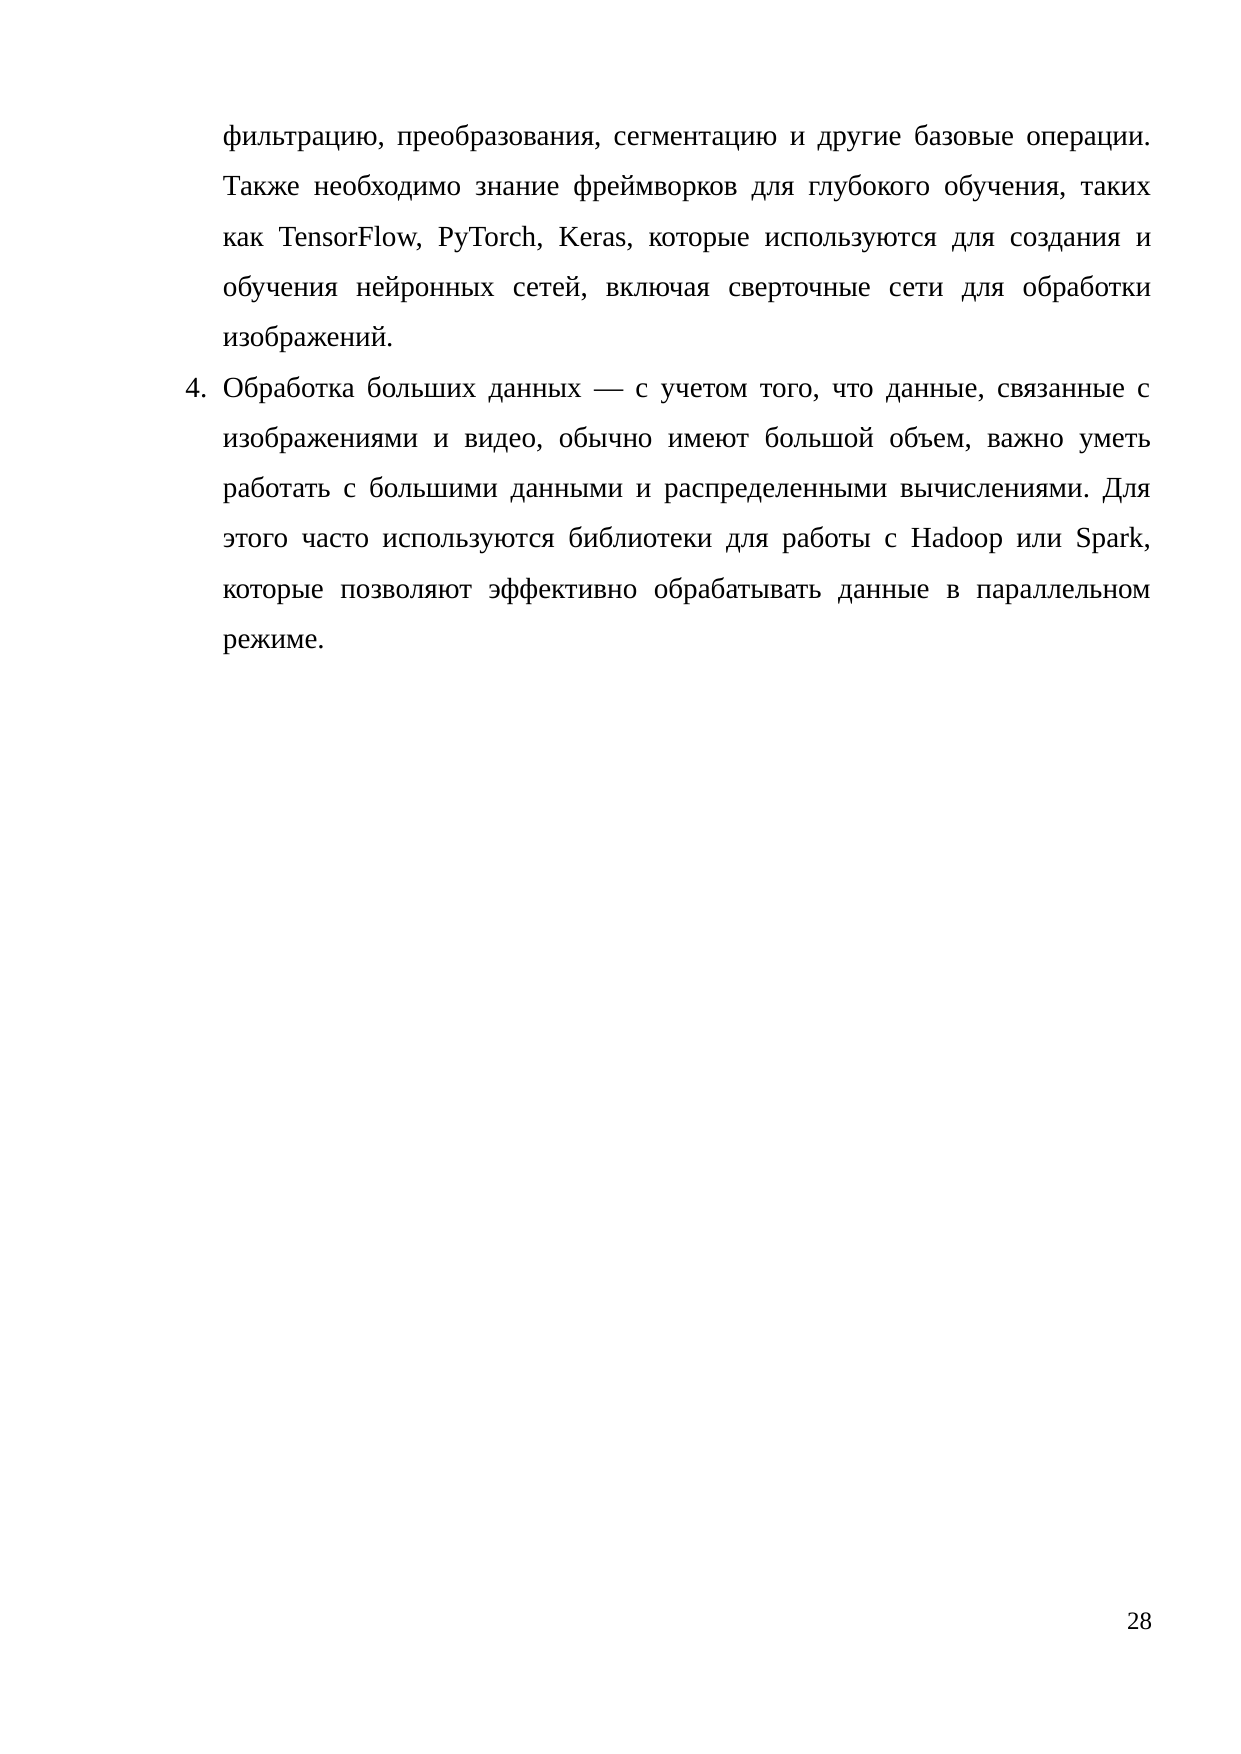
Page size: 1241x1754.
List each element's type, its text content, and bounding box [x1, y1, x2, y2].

list Обработка больших данных — с учетом того, что данные, связанные с изображениями и видео, обычно имеют большой объем, важно уметь работать с большими данными и распределенными вычислениями. Для этого часто используются библиотеки для работы с Hadoop или Spark, которые позволяют эффективно обрабатывать данные в параллельном режиме. [185, 370, 1152, 655]
list фильтрацию, преобразования, сегментацию и другие базовые операции. Также необходимо знание фреймворков для глубокого обучения, таких как TensorFlow, PyTorch, Keras, которые используются для создания и обучения нейронных сетей, включая сверточные сети для обработки изображений. [185, 118, 1152, 353]
